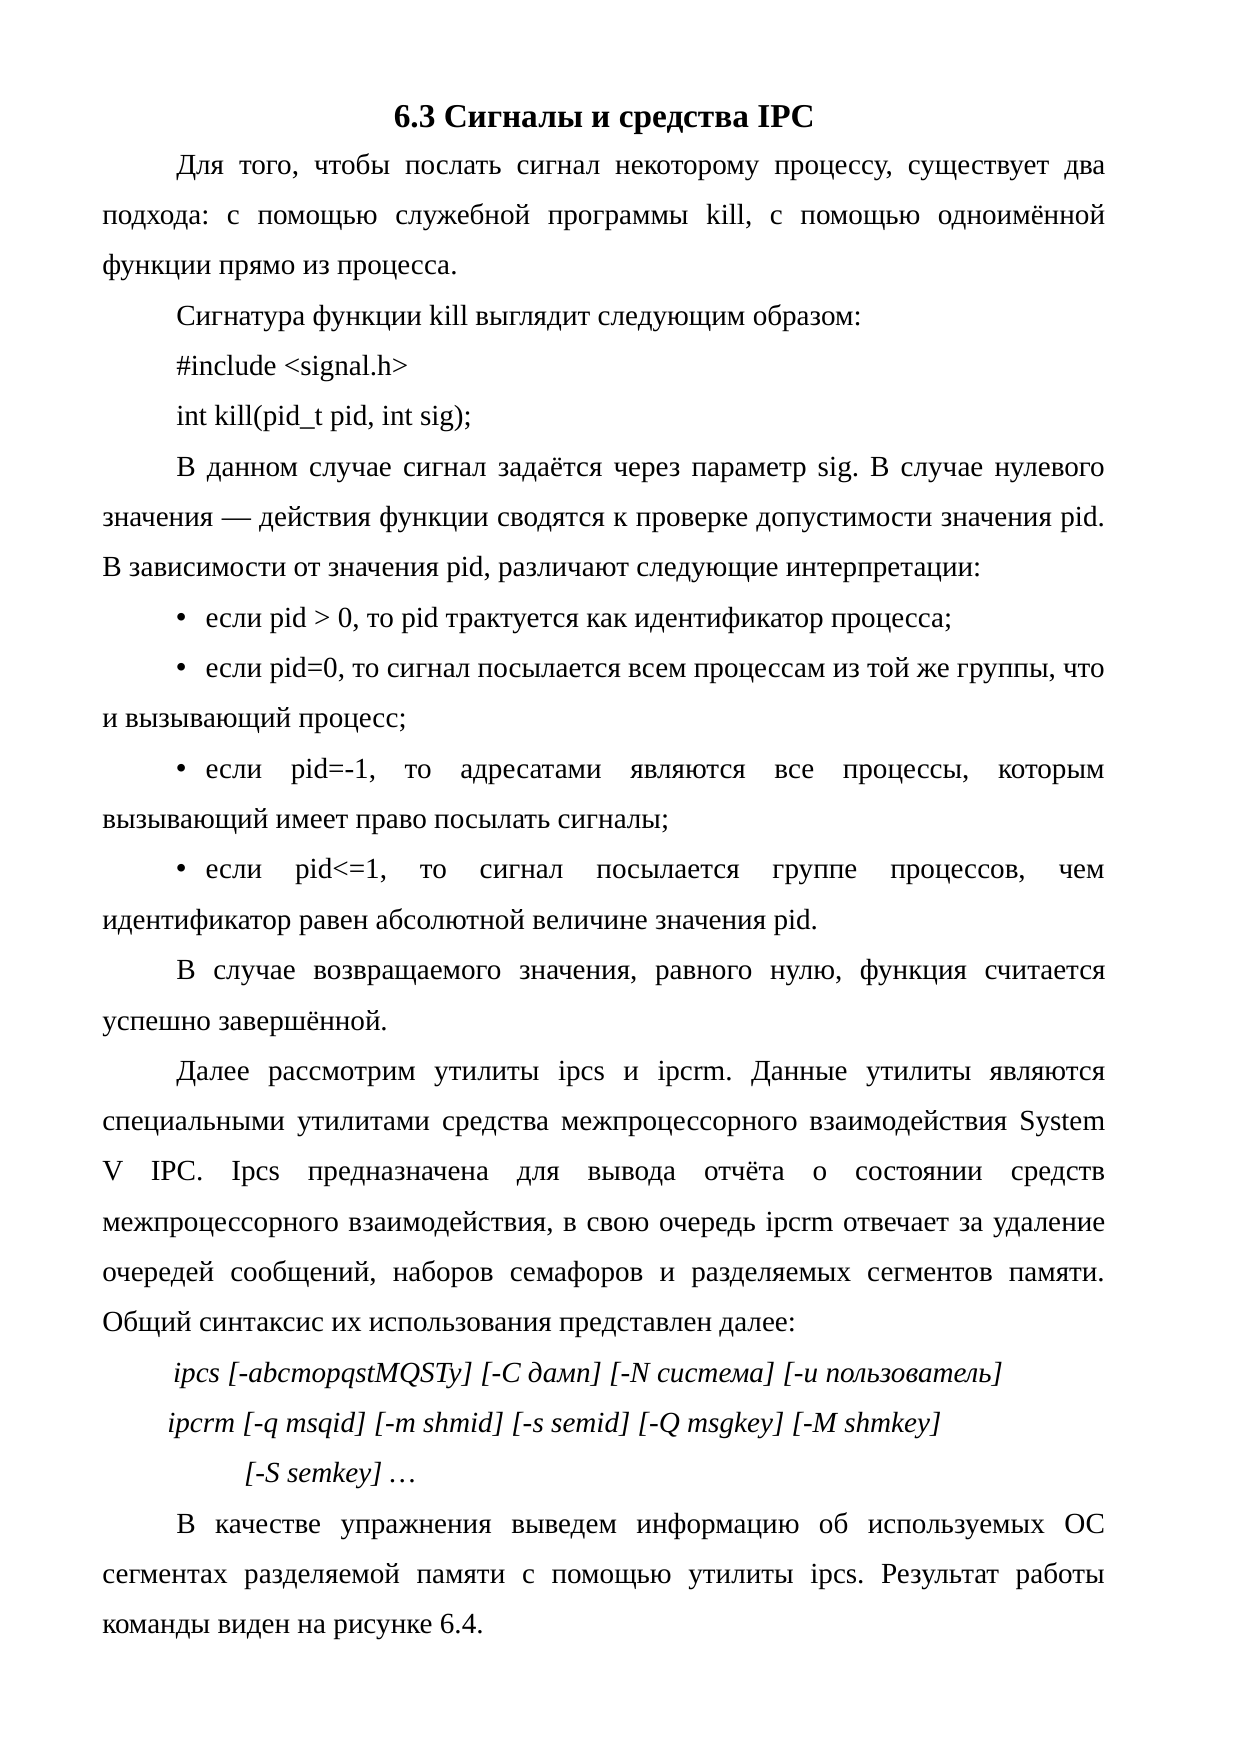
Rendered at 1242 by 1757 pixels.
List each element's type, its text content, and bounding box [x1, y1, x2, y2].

text int kill(pid_t pid, int sig); [102, 398, 1106, 432]
list если pid > 0, то pid трактуется как идентификатор процесса; [102, 600, 1106, 633]
list если pid=-1, то адресатами являются все процессы, которым вызывающий имеет право посылать сигналы; [102, 751, 1106, 835]
text ipcrm [-q msqid] [-m shmid] [-s semid] [-Q msgkey] [-M shmkey] [-S semkey] … [167, 1405, 1106, 1489]
text Сигнатура функции kill выглядит следующим образом: [102, 298, 1106, 331]
list если pid=0, то сигнал посылается всем процессам из той же группы, что и вызывающий процесс; [102, 650, 1106, 734]
text В качестве упражнения выведем информацию об используемых ОС сегментах разделяемой памяти с помощью утилиты ipcs. Результат работы команды виден на рисунке 6.4. [102, 1506, 1106, 1640]
text В случае возвращаемого значения, равного нулю, функция считается успешно завершённой. [102, 952, 1106, 1036]
text ipcs [-abcmopqstMQSTy] [-C дамп] [-N система] [-u пользователь] [173, 1355, 1106, 1388]
text Для того, чтобы послать сигнал некоторому процессу, существует два подхода: с помощью служебной программы kill, с помощью одноимённой функции прямо из процесса. [102, 147, 1106, 281]
text В данном случае сигнал задаётся через параметр sig. В случае нулевого значения — действия функции сводятся к проверке допустимости значения pid. В зависимости от значения pid, различают следующие интерпретации: [102, 449, 1106, 583]
list если pid<=1, то сигнал посылается группе процессов, чем идентификатор равен абсолютной величине значения pid. [102, 852, 1106, 936]
text #include <signal.h> [102, 348, 1106, 382]
subtitle 6.3 Сигналы и средства IPC [102, 96, 1106, 134]
text Далее рассмотрим утилиты ipcs и ipcrm. Данные утилиты являются специальными утилитами средства межпроцессорного взаимодействия System V IPC. Ipcs предназначена для вывода отчёта о состоянии средств межпроцессорного взаимодействия, в свою очередь ipcrm отвечает за удаление очередей сообщений, наборов семафоров и разделяемых сегментов памяти. Общий синтаксис их использования представлен далее: [102, 1053, 1106, 1338]
